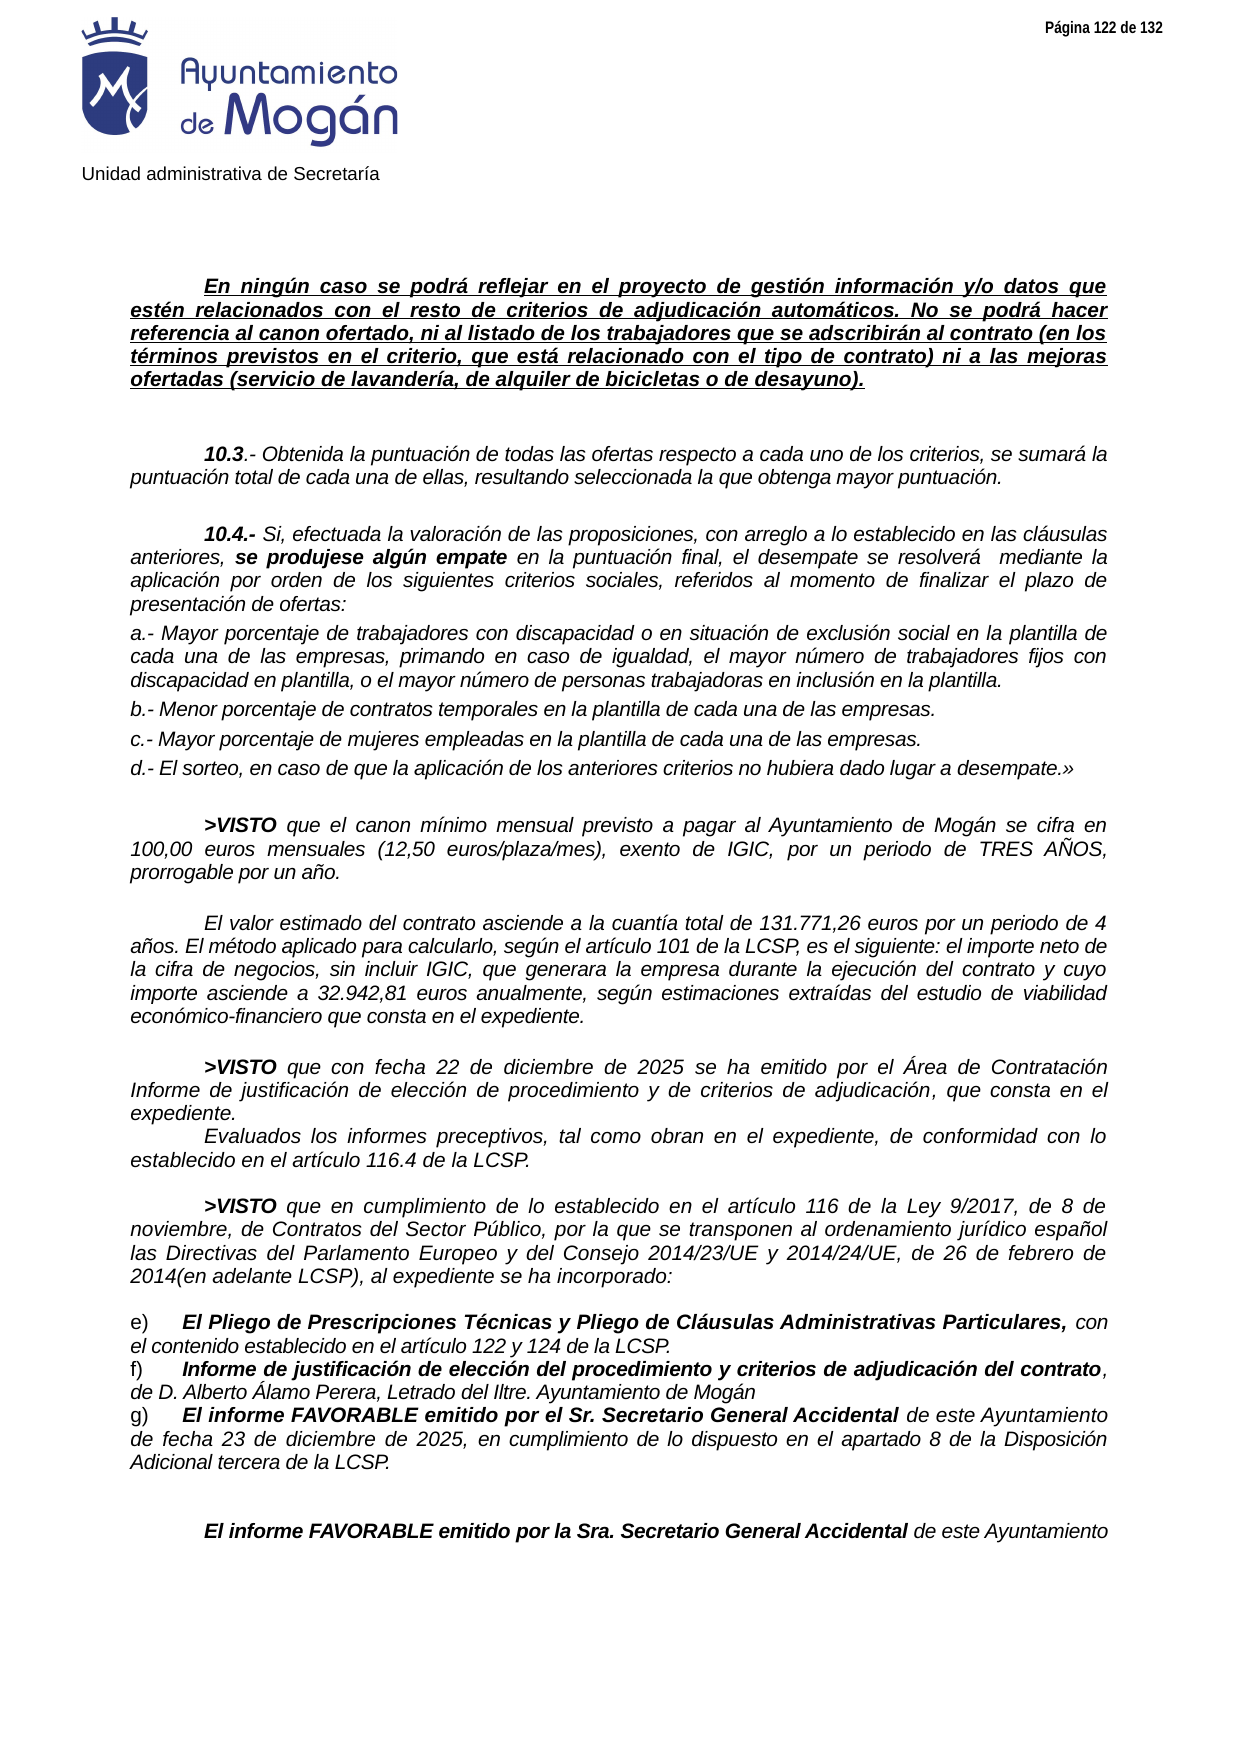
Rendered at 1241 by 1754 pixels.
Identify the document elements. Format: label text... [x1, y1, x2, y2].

picture [81, 17, 398, 153]
text >VISTO que con fecha 22 de diciembre de 2025 se ha emitido por el Área de Contratación Informe de justificación de elección de procedimiento y de criterios de adjudicación, que consta en el expediente. [130, 1055, 1110, 1125]
text El valor estimado del contrato asciende a la cuantía total de 131.771,26 euros por un periodo de 4 años. El método aplicado para calcularlo, según el artículo 101 de la LCSP, es el siguiente: el importe neto de la cifra de negocios, sin incluir IGIC, que generara la empresa durante la ejecución del contrato y cuyo importe asciende a 32.942,81 euros anualmente, según estimaciones extraídas del estudio de viabilidad económico-financiero que consta en el expediente. [130, 911, 1110, 1028]
list El informe FAVORABLE emitido por el Sr. Secretario General Accidental de este Ayuntamiento de fecha 23 de diciembre de 2025, en cumplimiento de lo dispuesto en el apartado 8 de la Disposición Adicional tercera de la LCSP. [130, 1404, 1110, 1473]
text 10.3.- Obtenida la puntuación de todas las ofertas respecto a cada uno de los criterios, se sumará la puntuación total de cada una de ellas, resultando seleccionada la que obtenga mayor puntuación. [130, 442, 1110, 488]
text Evaluados los informes preceptivos, tal como obran en el expediente, de conformidad con lo establecido en el artículo 116.4 de la LCSP. [130, 1125, 1110, 1172]
text >VISTO que el canon mínimo mensual previsto a pagar al Ayuntamiento de Mogán se cifra en 100,00 euros mensuales (12,50 euros/plaza/mes), exento de IGIC, por un periodo de TRES AÑOS, prorrogable por un año. [130, 814, 1110, 884]
text d.- El sorteo, en caso de que la aplicación de los anteriores criterios no hubiera dado lugar a desempate.» [130, 757, 1110, 780]
text En ningún caso se podrá reflejar en el proyecto de gestión información y/o datos que estén relacionados con el resto de criterios de adjudicación automáticos. No se podrá hacer referencia al canon ofertado, ni al listado de los trabajadores que se adscribirán al contrato (en los términos previstos en el criterio, que está relacionado con el tipo de contrato) ni a las mejoras ofertadas (servicio de lavandería, de alquiler de bicicletas o de desayuno). [130, 275, 1110, 391]
list El Pliego de Prescripciones Técnicas y Pliego de Cláusulas Administrativas Particulares, con el contenido establecido en el artículo 122 y 124 de la LCSP. [130, 1311, 1110, 1357]
text 10.4.- Si, efectuada la valoración de las proposiciones, con arreglo a lo establecido en las cláusulas anteriores, se produjese algún empate en la puntuación final, el desempate se resolverá mediante la aplicación por orden de los siguientes criterios sociales, referidos al momento de finalizar el plazo de presentación de ofertas: [130, 523, 1110, 616]
list Informe de justificación de elección del procedimiento y criterios de adjudicación del contrato, de D. Alberto Álamo Perera, Letrado del Iltre. Ayuntamiento de Mogán [130, 1357, 1110, 1404]
text a.- Mayor porcentaje de trabajadores con discapacidad o en situación de exclusión social en la plantilla de cada una de las empresas, primando en caso de igualdad, el mayor número de trabajadores fijos con discapacidad en plantilla, o el mayor número de personas trabajadoras en inclusión en la plantilla. [130, 622, 1110, 691]
text c.- Mayor porcentaje de mujeres empleadas en la plantilla de cada una de las empresas. [130, 727, 1110, 750]
text >VISTO que en cumplimiento de lo establecido en el artículo 116 de la Ley 9/2017, de 8 de noviembre, de Contratos del Sector Público, por la que se transponen al ordenamiento jurídico español las Directivas del Parlamento Europeo y del Consejo 2014/23/UE y 2014/24/UE, de 26 de febrero de 2014(en adelante LCSP), al expediente se ha incorporado: [130, 1195, 1110, 1288]
text El informe FAVORABLE emitido por la Sra. Secretario General Accidental de este Ayuntamiento [130, 1520, 1110, 1543]
text b.- Menor porcentaje de contratos temporales en la plantilla de cada una de las empresas. [130, 698, 1110, 721]
